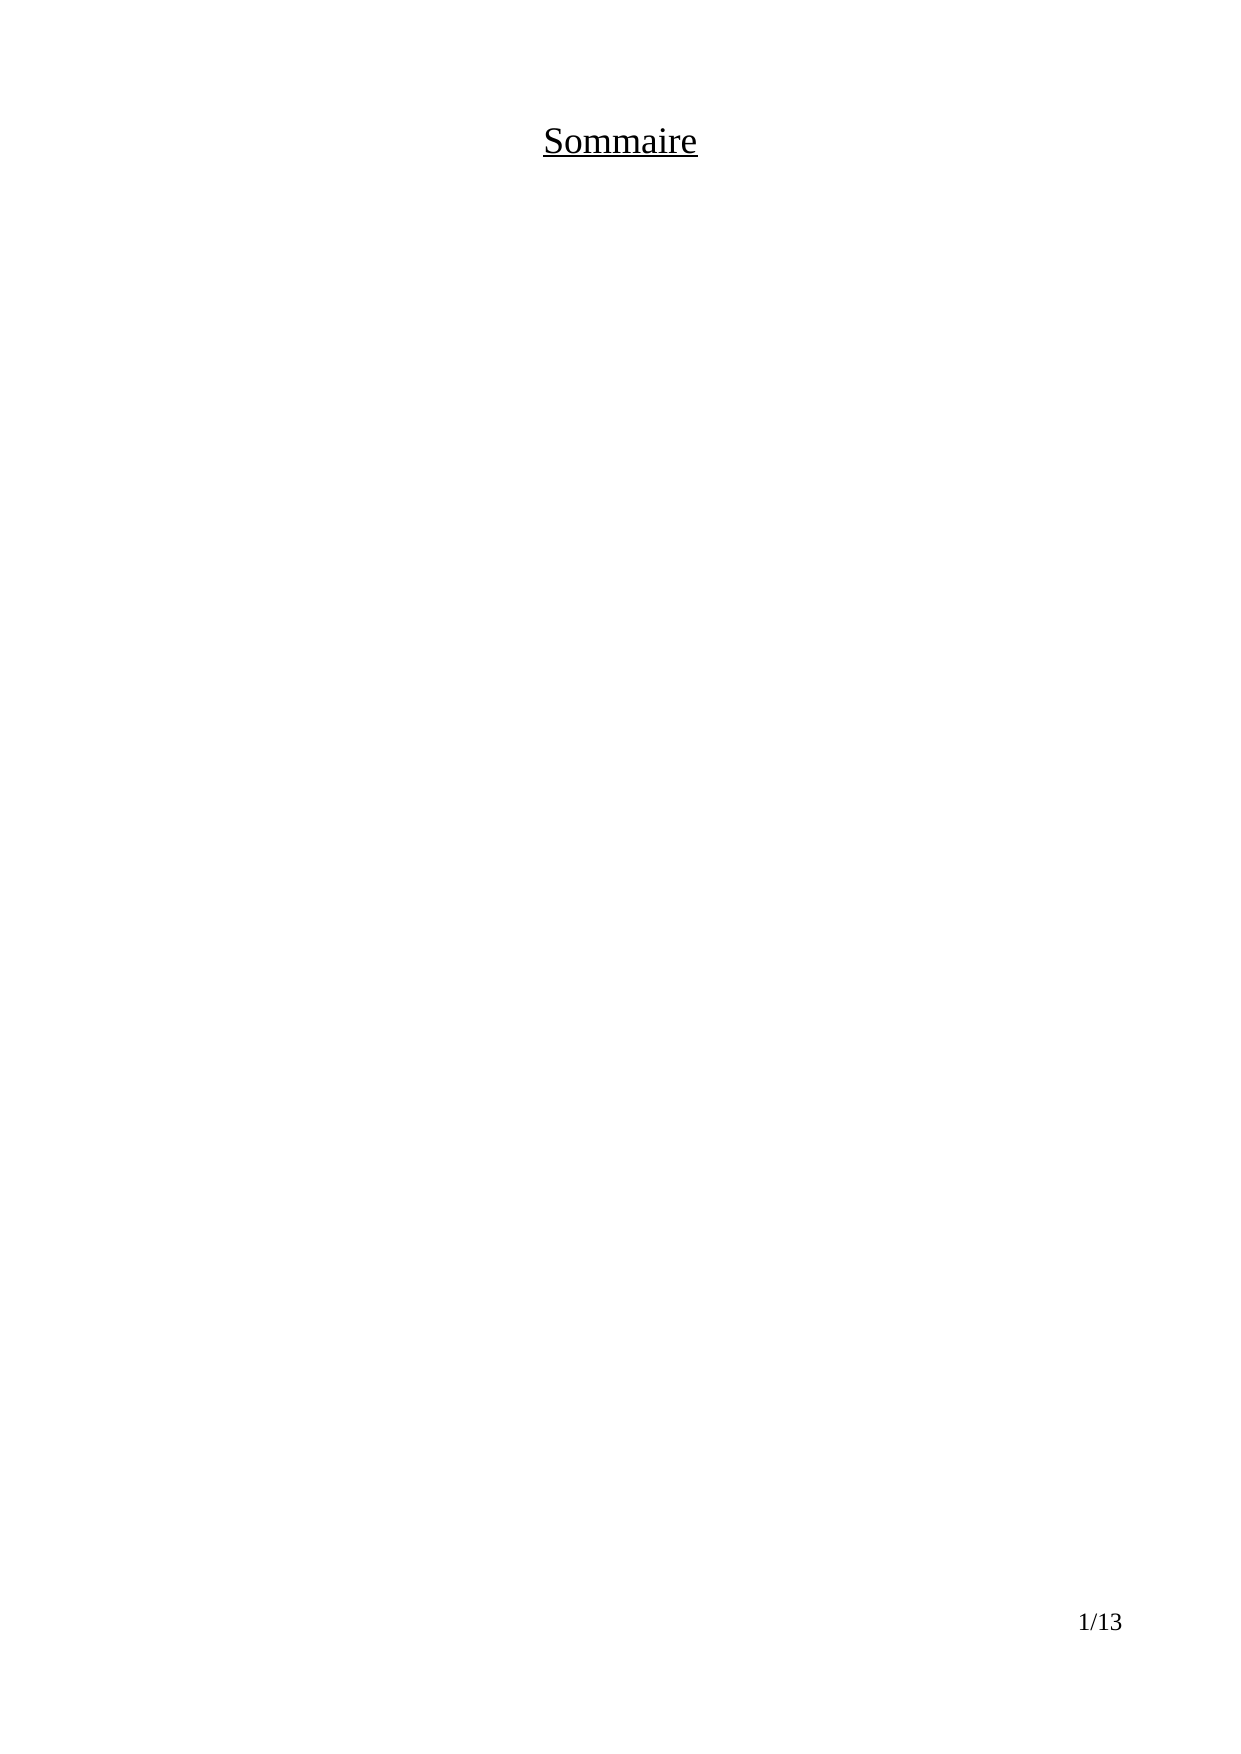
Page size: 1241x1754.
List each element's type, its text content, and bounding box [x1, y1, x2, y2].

text Sommaire [118, 118, 1122, 161]
